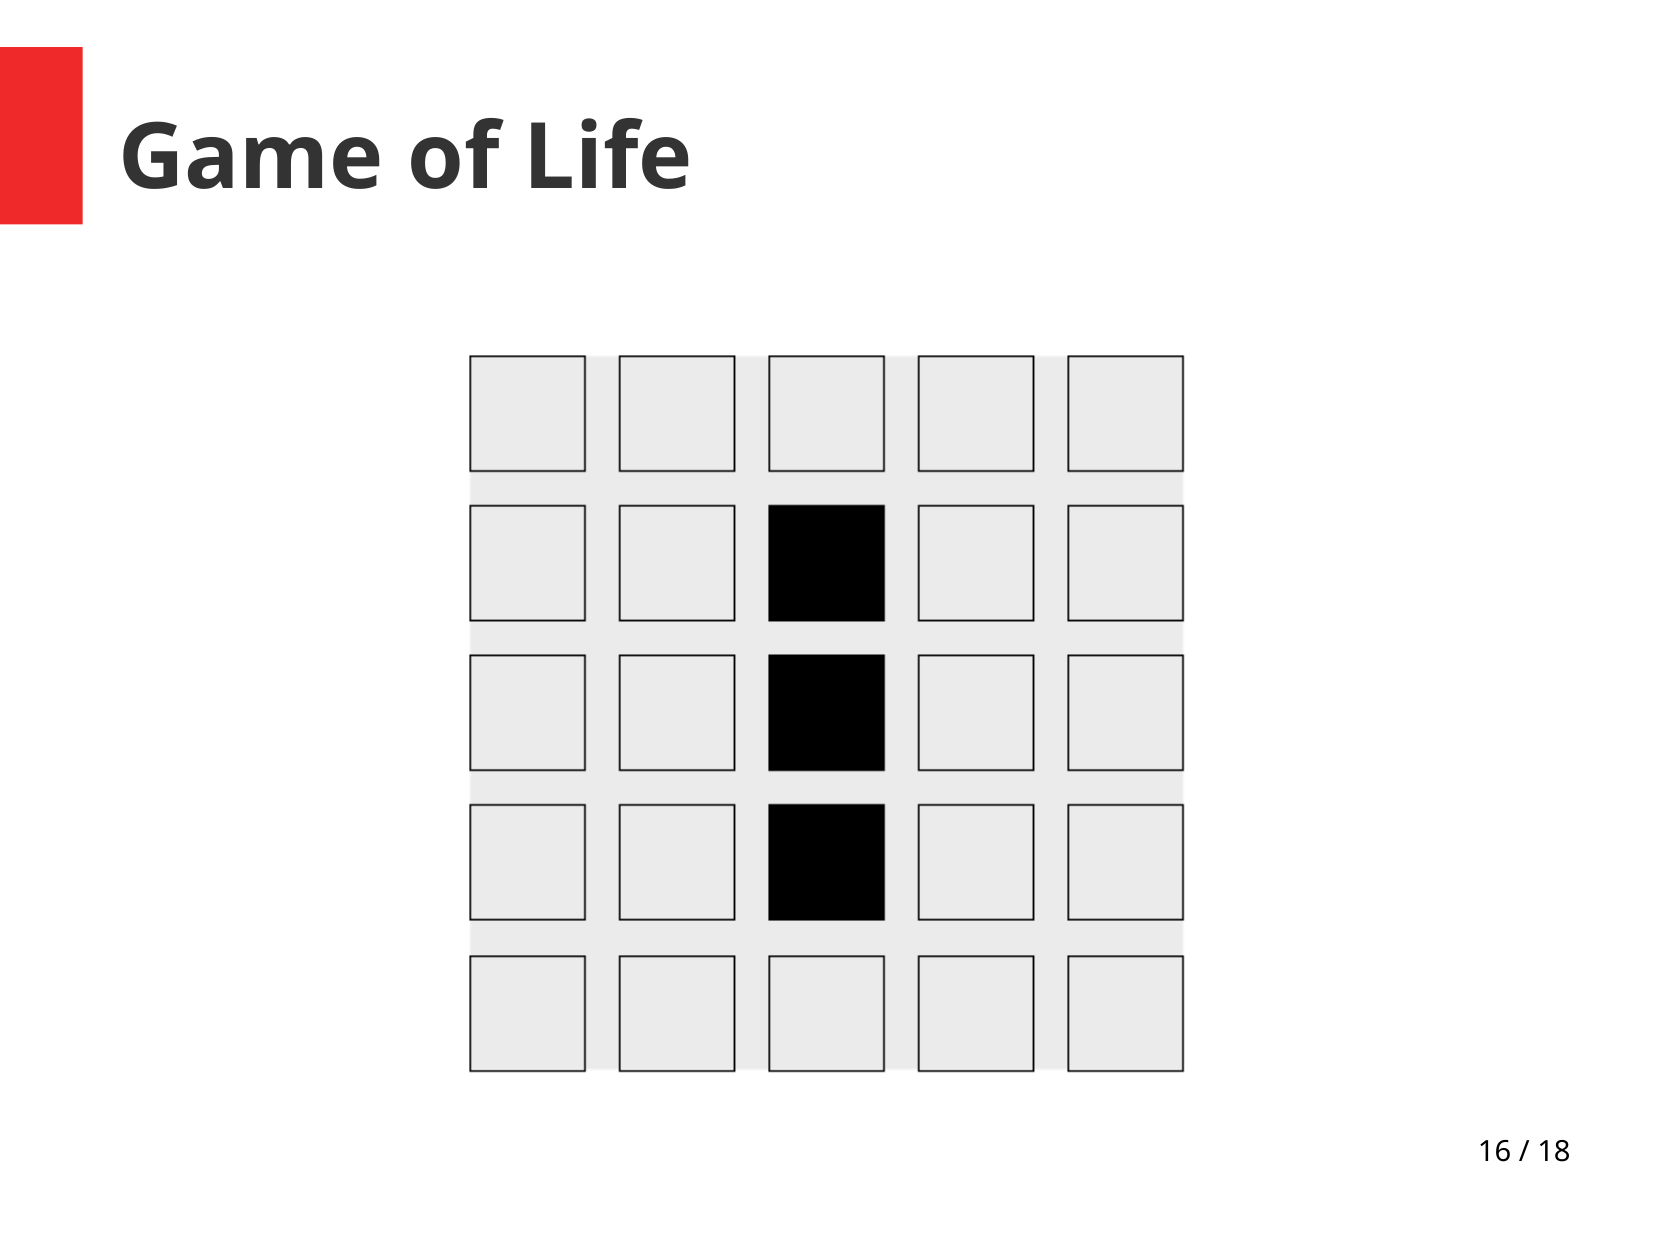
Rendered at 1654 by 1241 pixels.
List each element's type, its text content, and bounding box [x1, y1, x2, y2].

picture [468, 354, 1186, 1074]
title Game of Life [118, 49, 1571, 257]
